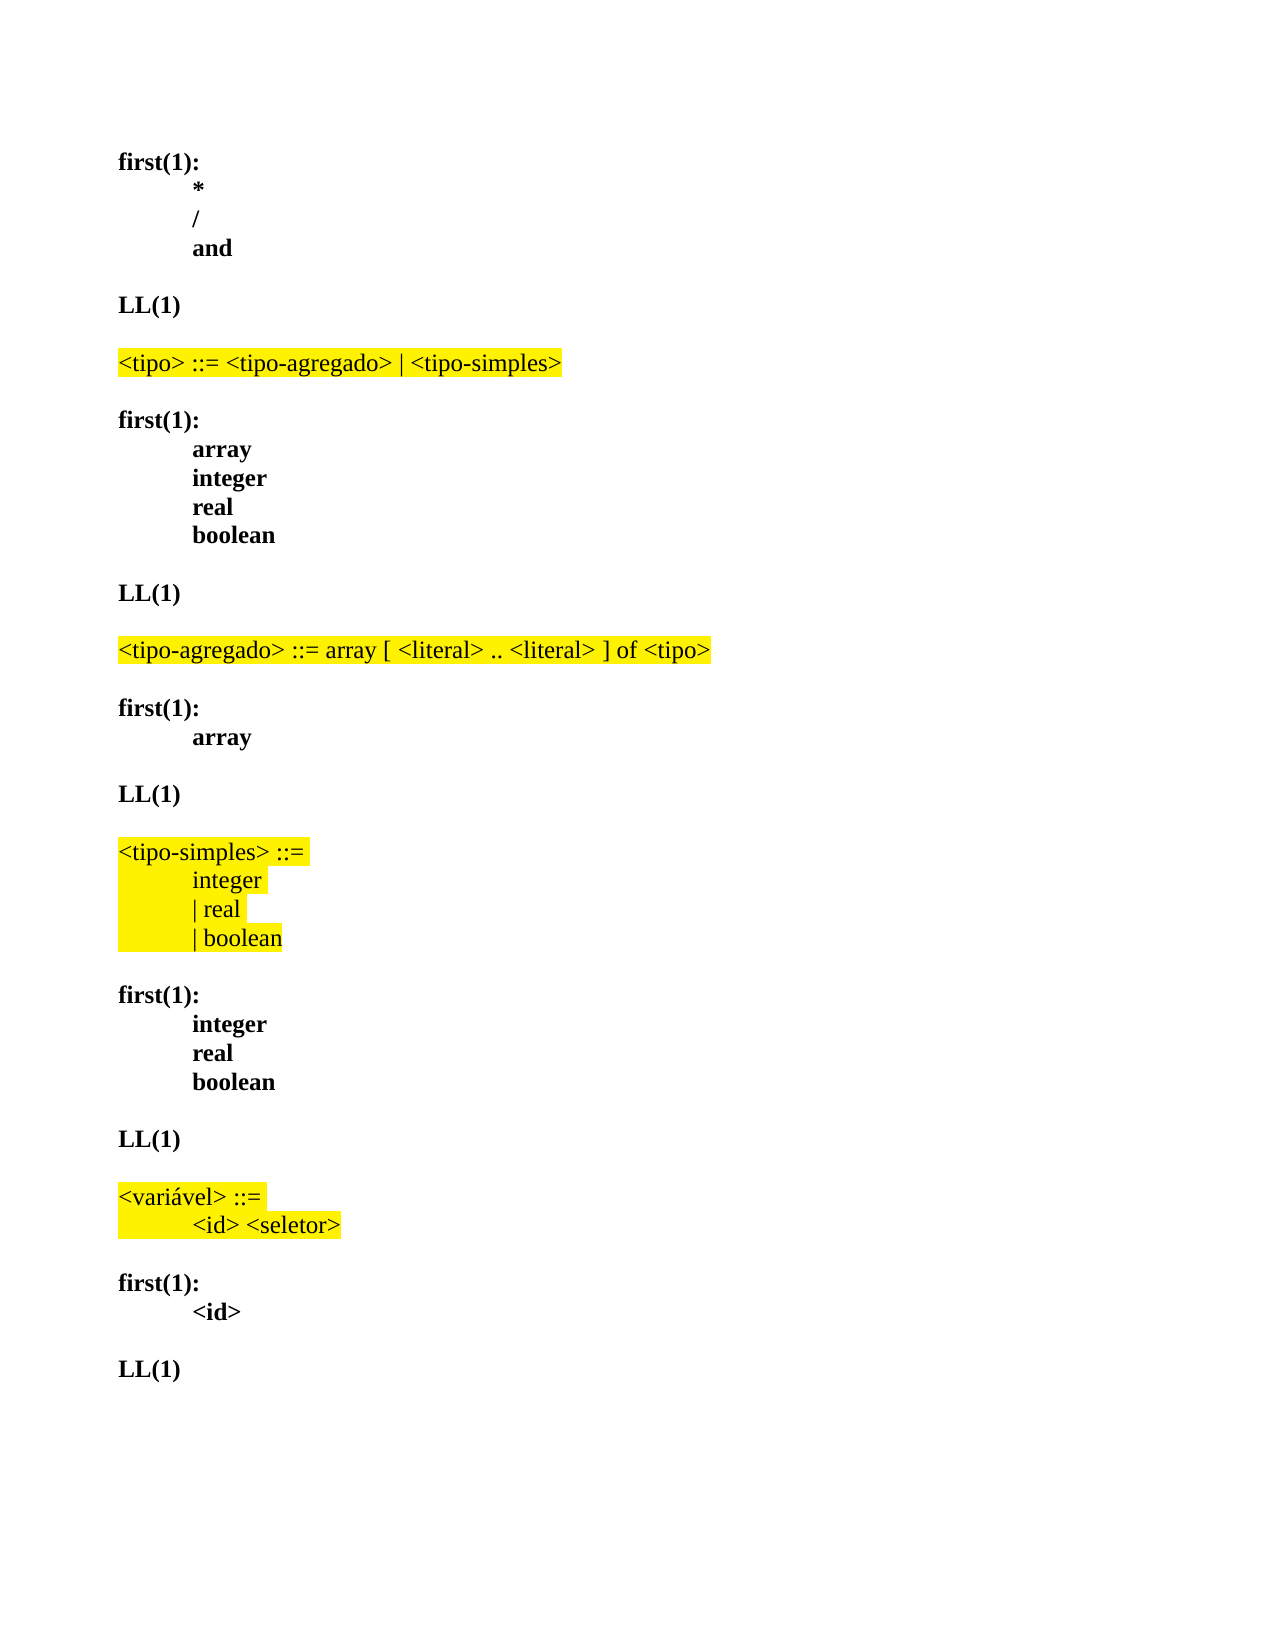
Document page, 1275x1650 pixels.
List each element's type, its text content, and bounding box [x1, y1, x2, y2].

text first(1): [118, 693, 1157, 722]
text LL(1) [118, 578, 1157, 607]
text LL(1) [118, 291, 1157, 319]
text | real [118, 894, 1157, 923]
text integer [118, 1009, 1157, 1038]
text <variável> ::= [118, 1182, 1157, 1211]
text | boolean [118, 923, 1157, 952]
text * [118, 176, 1157, 204]
text boolean [118, 521, 1157, 549]
text first(1): [118, 1268, 1157, 1297]
text <tipo-simples> ::= [118, 837, 1157, 866]
text LL(1) [118, 1354, 1157, 1383]
text array [118, 434, 1157, 463]
text LL(1) [118, 1124, 1157, 1153]
text first(1): [118, 406, 1157, 434]
text first(1): [118, 981, 1157, 1009]
text <tipo> ::= <tipo-agregado> | <tipo-simples> [118, 348, 1157, 377]
text <tipo-agregado> ::= array [ <literal> .. <literal> ] of <tipo> [118, 636, 1157, 664]
text real [118, 492, 1157, 521]
text integer [118, 866, 1157, 894]
text integer [118, 463, 1157, 492]
text and [118, 233, 1157, 262]
text first(1): [118, 147, 1157, 176]
text <id> <seletor> [118, 1211, 1157, 1239]
text <id> [118, 1297, 1157, 1326]
text boolean [118, 1067, 1157, 1096]
text LL(1) [118, 779, 1157, 808]
text array [118, 722, 1157, 751]
text real [118, 1038, 1157, 1067]
text / [118, 204, 1157, 233]
